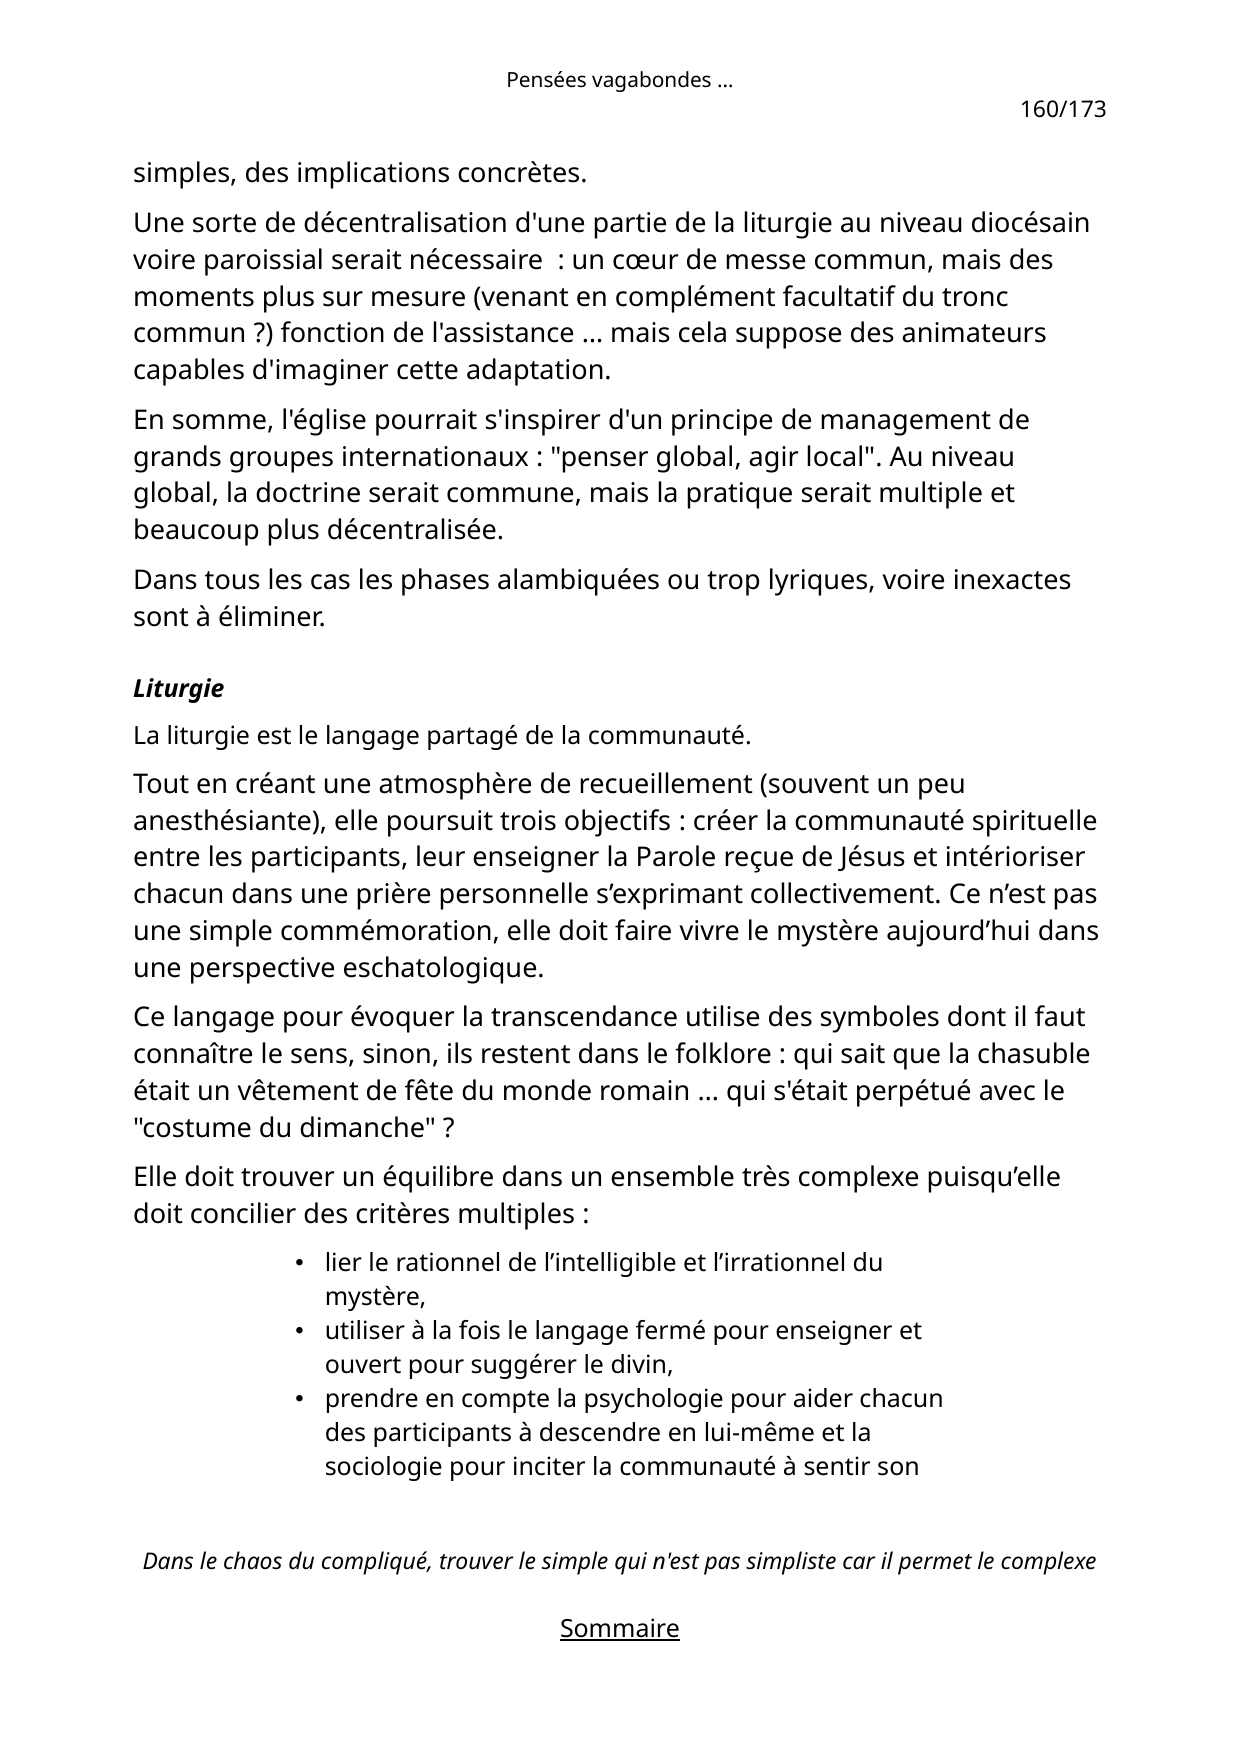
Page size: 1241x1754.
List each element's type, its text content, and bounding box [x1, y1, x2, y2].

text Dans tous les cas les phases alambiquées ou trop lyriques, voire inexactes sont à éliminer. [133, 560, 1107, 634]
list prendre en compte la psychologie pour aider chacun des participants à descendre en lui-même et la sociologie pour inciter la communauté à sentir son [295, 1380, 989, 1483]
text La liturgie est le langage partagé de la communauté. [133, 718, 1107, 752]
text simples, des implications concrètes. [133, 154, 1107, 191]
text Ce langage pour évoquer la transcendance utilise des symboles dont il faut connaître le sens, sinon, ils restent dans le folklore : qui sait que la chasuble était un vêtement de fête du monde romain … qui s'était perpétué avec le "costume du dimanche" ? [133, 998, 1107, 1145]
list utiliser à la fois le langage fermé pour enseigner et ouvert pour suggérer le divin, [295, 1312, 989, 1380]
subtitle Liturgie [133, 671, 1107, 705]
text Elle doit trouver un équilibre dans un ensemble très complexe puisqu’elle doit concilier des critères multiples : [133, 1158, 1107, 1232]
text Tout en créant une atmosphère de recueillement (souvent un peu anesthésiante), elle poursuit trois objectifs : créer la communauté spirituelle entre les participants, leur enseigner la Parole reçue de Jésus et intérioriser chacun dans une prière personnelle s’exprimant collectivement. Ce n’est pas une simple commémoration, elle doit faire vivre le mystère aujourd’hui dans une perspective eschatologique. [133, 764, 1107, 985]
text En somme, l'église pourrait s'inspirer d'un principe de management de grands groupes internationaux : "penser global, agir local". Au niveau global, la doctrine serait commune, mais la pratique serait multiple et beaucoup plus décentralisée. [133, 400, 1107, 548]
text Une sorte de décentralisation d'une partie de la liturgie au niveau diocésain voire paroissial serait nécessaire : un cœur de messe commun, mais des moments plus sur mesure (venant en complément facultatif du tronc commun ?) fonction de l'assistance … mais cela suppose des animateurs capables d'imaginer cette adaptation. [133, 203, 1107, 388]
list lier le rationnel de l’intelligible et l’irrationnel du mystère, [295, 1244, 989, 1312]
